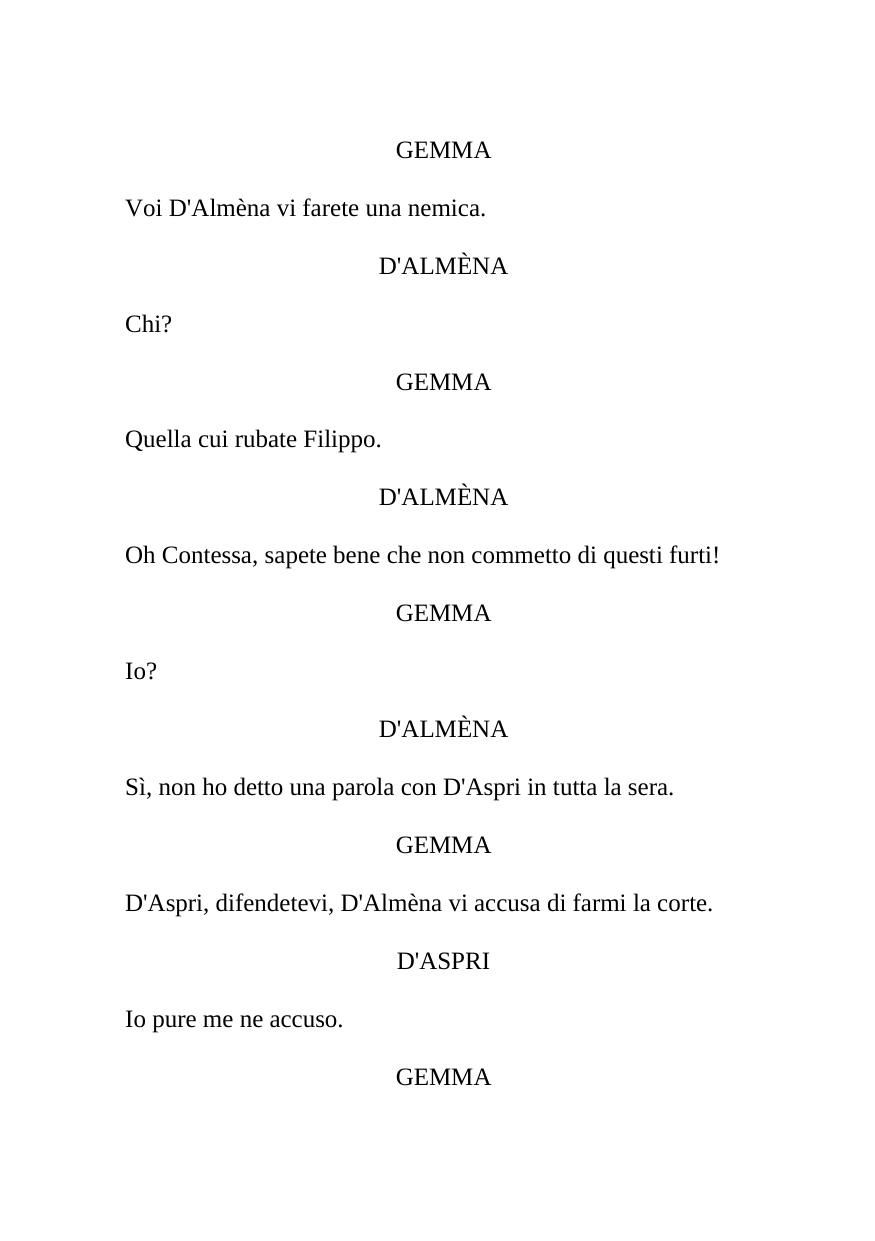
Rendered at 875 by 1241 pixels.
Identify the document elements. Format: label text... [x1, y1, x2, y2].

text D'ALMÈNA [125, 482, 762, 511]
text D'ALMÈNA [125, 714, 762, 743]
text Io? [125, 656, 762, 685]
text D'Aspri, difendetevi, D'Almèna vi accusa di farmi la corte. [125, 888, 762, 917]
text Io pure me ne accuso. [125, 1004, 762, 1032]
text Voi D'Almèna vi farete una nemica. [125, 193, 762, 222]
text GEMMA [125, 598, 762, 627]
text Sì, non ho detto una parola con D'Aspri in tutta la sera. [125, 772, 762, 801]
text GEMMA [125, 830, 762, 859]
text GEMMA [125, 367, 762, 395]
text GEMMA [125, 135, 762, 164]
text D'ALMÈNA [125, 251, 762, 279]
text Chi? [125, 309, 762, 337]
text Quella cui rubate Filippo. [125, 424, 762, 453]
text Oh Contessa, sapete bene che non commetto di questi furti! [125, 540, 762, 569]
text GEMMA [125, 1062, 762, 1090]
text D'ASPRI [125, 946, 762, 974]
